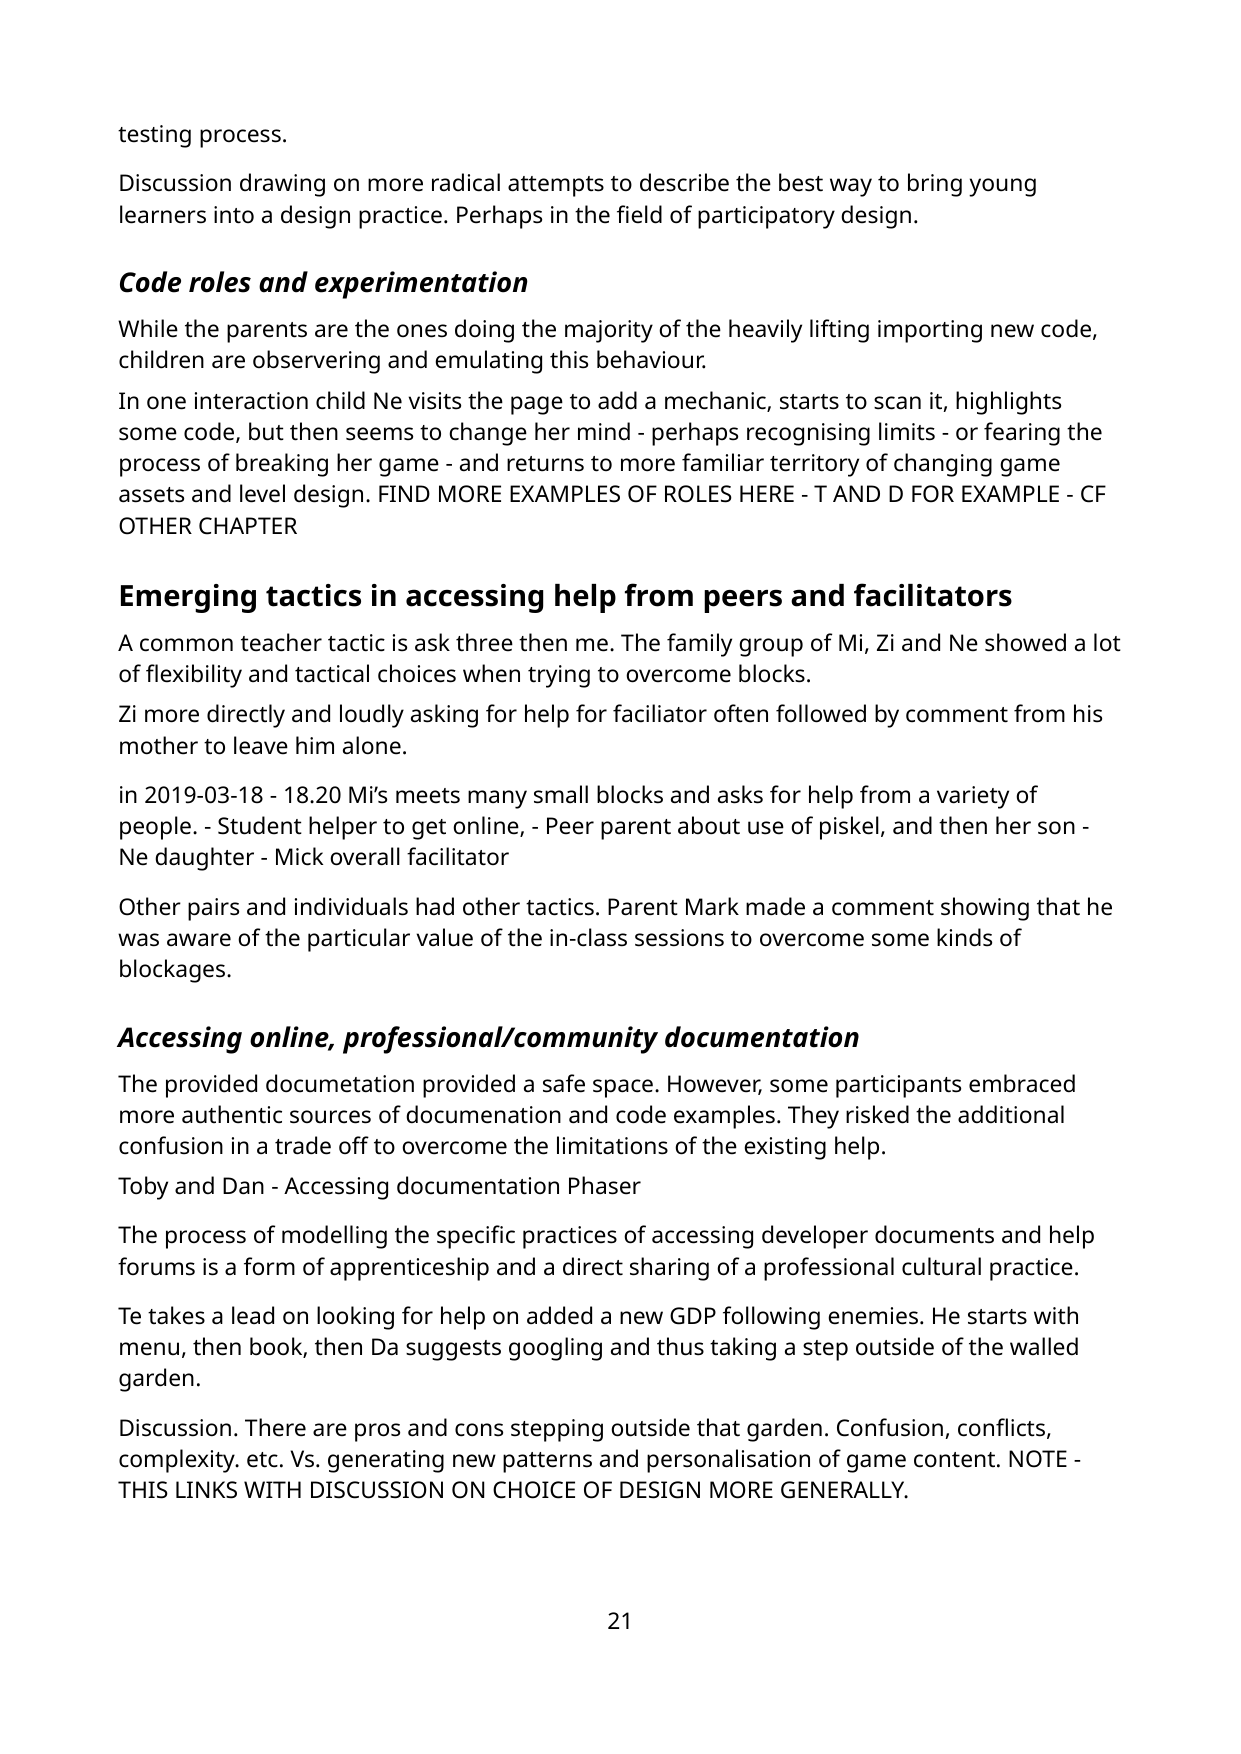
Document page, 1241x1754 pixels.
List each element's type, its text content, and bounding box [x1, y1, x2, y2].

text A common teacher tactic is ask three then me. The family group of Mi, Zi and Ne showed a lot of flexibility and tactical choices when trying to overcome blocks. [118, 627, 1122, 689]
subtitle Code roles and experimentation [118, 264, 1122, 301]
text Te takes a lead on looking for help on added a new GDP following enemies. He starts with menu, then book, then Da suggests googling and thus taking a step outside of the walled garden. [118, 1300, 1122, 1394]
text The provided documetation provided a safe space. However, some participants embraced more authentic sources of documenation and code examples. They risked the additional confusion in a trade off to overcome the limitations of the existing help. [118, 1068, 1122, 1161]
text While the parents are the ones doing the majority of the heavily lifting importing new code, children are observering and emulating this behaviour. [118, 313, 1122, 376]
subtitle Accessing online, professional/community documentation [118, 1018, 1122, 1055]
text The process of modelling the specific practices of accessing developer documents and help forums is a form of apprenticeship and a direct sharing of a professional cultural practice. [118, 1219, 1122, 1282]
text In one interaction child Ne visits the page to add a mechanic, starts to scan it, highlights some code, but then seems to change her mind - perhaps recognising limits - or fearing the process of breaking her game - and returns to more familiar territory of changing game assets and level design. FIND MORE EXAMPLES OF ROLES HERE - T AND D FOR EXAMPLE - CF OTHER CHAPTER [118, 384, 1122, 541]
text testing process. [118, 118, 1122, 149]
text Discussion drawing on more radical attempts to describe the best way to bring young learners into a design practice. Perhaps in the field of participatory design. [118, 167, 1122, 230]
text in 2019-03-18 - 18.20 Mi’s meets many small blocks and asks for help from a variety of people. - Student helper to get online, - Peer parent about use of piskel, and then her son - Ne daughter - Mick overall facilitator [118, 779, 1122, 873]
text Zi more directly and loudly asking for help for faciliator often followed by comment from his mother to leave him alone. [118, 698, 1122, 761]
text Discussion. There are pros and cons stepping outside that garden. Confusion, conflicts, complexity. etc. Vs. generating new patterns and personalisation of game content. NOTE - THIS LINKS WITH DISCUSSION ON CHOICE OF DESIGN MORE GENERALLY. [118, 1412, 1122, 1505]
text Toby and Dan - Accessing documentation Phaser [118, 1170, 1122, 1202]
subtitle Emerging tactics in accessing help from peers and facilitators [118, 575, 1122, 614]
text Other pairs and individuals had other tactics. Parent Mark made a comment showing that he was aware of the particular value of the in-class sessions to overcome some kinds of blockages. [118, 891, 1122, 984]
